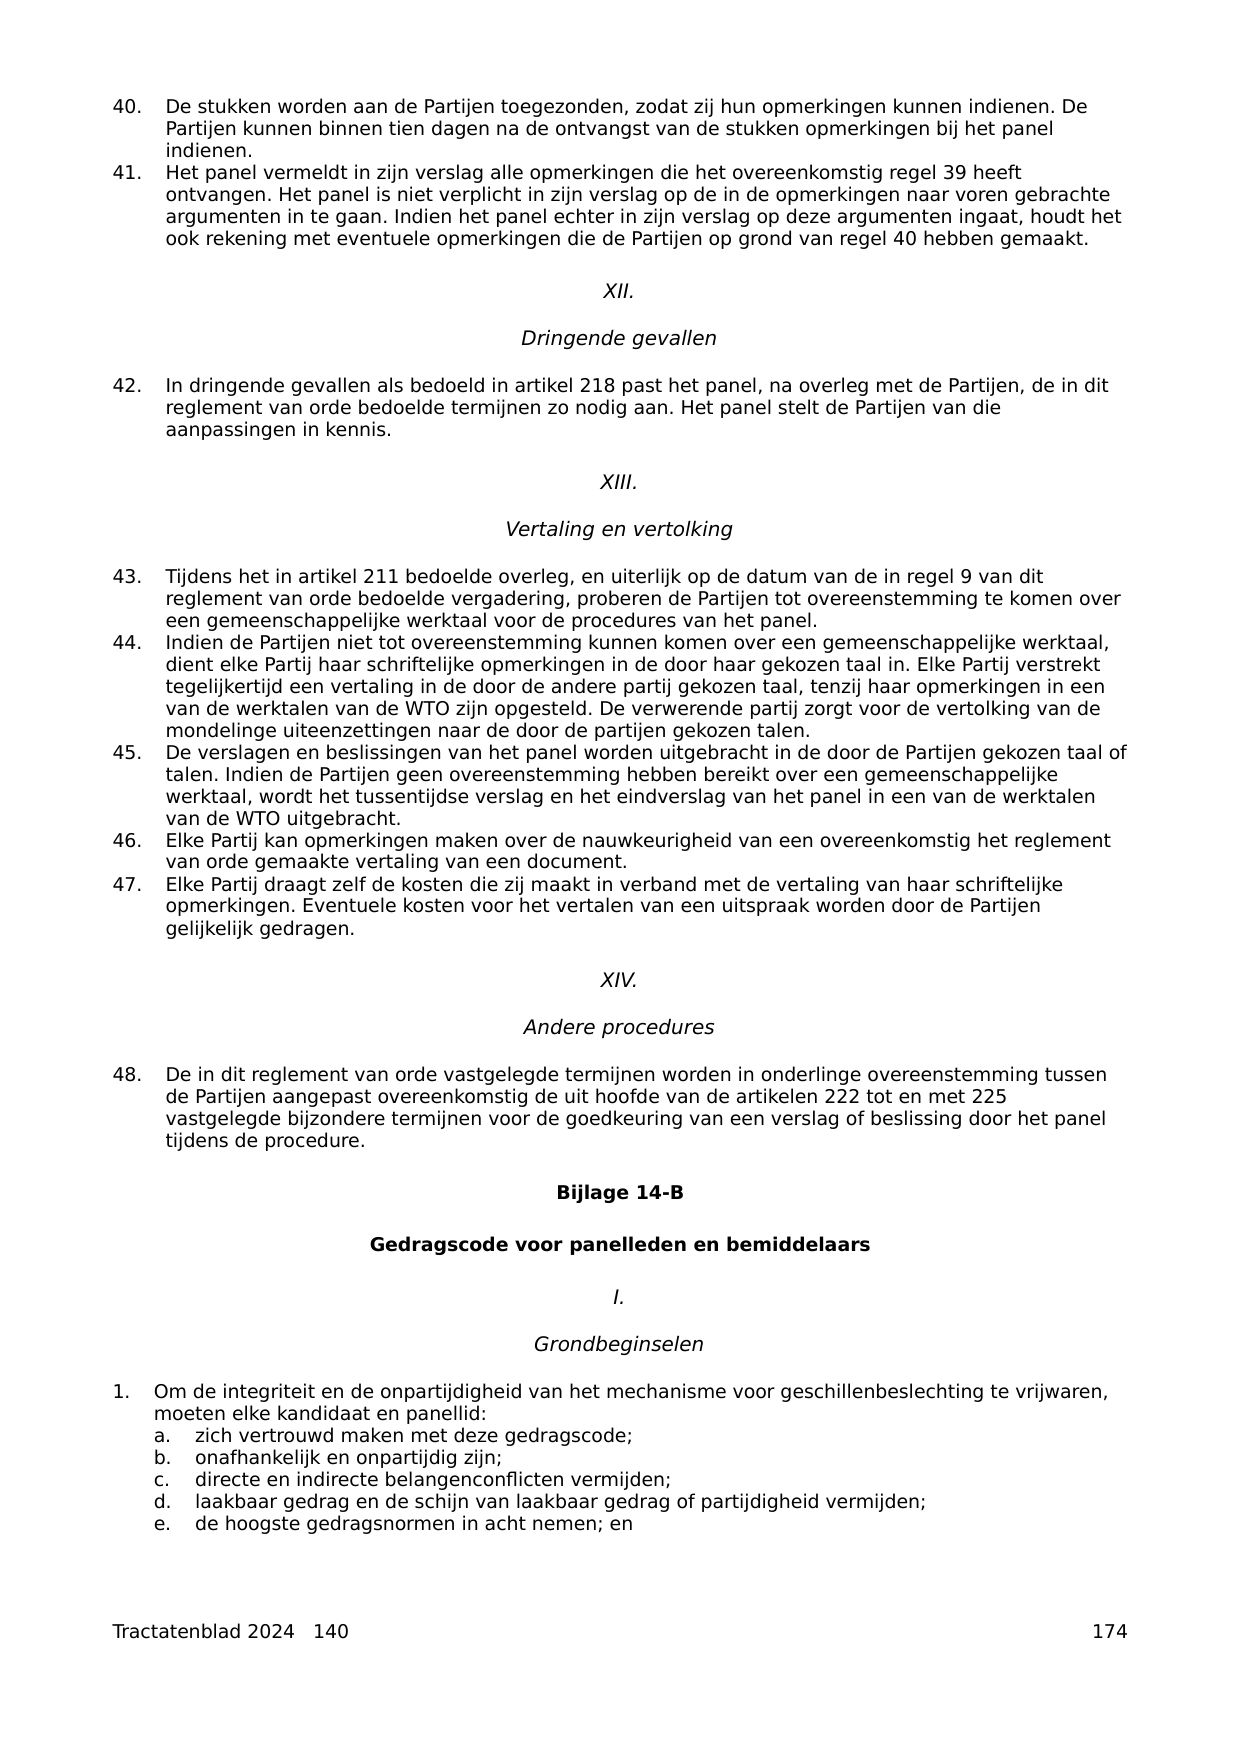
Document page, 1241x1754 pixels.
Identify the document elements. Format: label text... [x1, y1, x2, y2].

text 47. Elke Partij draagt zelf de kosten die zij maakt in verband met de vertaling van haar schriftelijke opmerkingen. Eventuele kosten voor het vertalen van een uitspraak worden door de Partijen gelijkelijk gedragen. [112, 873, 1128, 939]
subtitle XIII. Vertaling en vertolking [112, 471, 1128, 541]
subtitle XIV. Andere procedures [112, 969, 1128, 1039]
text b. onafhankelijk en onpartijdig zijn; [153, 1447, 1128, 1469]
text 44. Indien de Partijen niet tot overeenstemming kunnen komen over een gemeenschappelijke werktaal, dient elke Partij haar schriftelijke opmerkingen in de door haar gekozen taal in. Elke Partij verstrekt tegelijkertijd een vertaling in de door de andere partij gekozen taal, tenzij haar opmerkingen in een van de werktalen van de WTO zijn opgesteld. De verwerende partij zorgt voor de vertolking van de mondelinge uiteenzettingen naar de door de partijen gekozen talen. [112, 632, 1128, 742]
text 1. Om de integriteit en de onpartijdigheid van het mechanisme voor geschillenbeslechting te vrijwaren, moeten elke kandidaat en panellid: [112, 1381, 1128, 1425]
subtitle Gedragscode voor panelleden en bemiddelaars [112, 1234, 1128, 1256]
subtitle I. Grondbeginselen [112, 1286, 1128, 1356]
text 40. De stukken worden aan de Partijen toegezonden, zodat zij hun opmerkingen kunnen indienen. De Partijen kunnen binnen tien dagen na de ontvangst van de stukken opmerkingen bij het panel indienen. [112, 96, 1128, 162]
text 45. De verslagen en beslissingen van het panel worden uitgebracht in de door de Partijen gekozen taal of talen. Indien de Partijen geen overeenstemming hebben bereikt over een gemeenschappelijke werktaal, wordt het tussentijdse verslag en het eindverslag van het panel in een van de werktalen van de WTO uitgebracht. [112, 742, 1128, 829]
text 46. Elke Partij kan opmerkingen maken over de nauwkeurigheid van een overeenkomstig het reglement van orde gemaakte vertaling van een document. [112, 829, 1128, 873]
text 48. De in dit reglement van orde vastgelegde termijnen worden in onderlinge overeenstemming tussen de Partijen aangepast overeenkomstig de uit hoofde van de artikelen 222 tot en met 225 vastgelegde bijzondere termijnen voor de goedkeuring van een verslag of beslissing door het panel tijdens de procedure. [112, 1064, 1128, 1152]
text e. de hoogste gedragsnormen in acht nemen; en [153, 1513, 1128, 1535]
text 41. Het panel vermeldt in zijn verslag alle opmerkingen die het overeenkomstig regel 39 heeft ontvangen. Het panel is niet verplicht in zijn verslag op de in de opmerkingen naar voren gebrachte argumenten in te gaan. Indien het panel echter in zijn verslag op deze argumenten ingaat, houdt het ook rekening met eventuele opmerkingen die de Partijen op grond van regel 40 hebben gemaakt. [112, 162, 1128, 250]
text 43. Tijdens het in artikel 211 bedoelde overleg, en uiterlijk op de datum van de in regel 9 van dit reglement van orde bedoelde vergadering, proberen de Partijen tot overeenstemming te komen over een gemeenschappelijke werktaal voor de procedures van het panel. [112, 566, 1128, 632]
text d. laakbaar gedrag en de schijn van laakbaar gedrag of partijdigheid vermijden; [153, 1491, 1128, 1513]
text a. zich vertrouwd maken met deze gedragscode; [153, 1425, 1128, 1447]
text c. directe en indirecte belangenconflicten vermijden; [153, 1469, 1128, 1491]
subtitle XII. Dringende gevallen [112, 280, 1128, 350]
subtitle Bijlage 14-B [112, 1182, 1128, 1204]
text 42. In dringende gevallen als bedoeld in artikel 218 past het panel, na overleg met de Partijen, de in dit reglement van orde bedoelde termijnen zo nodig aan. Het panel stelt de Partijen van die aanpassingen in kennis. [112, 375, 1128, 441]
